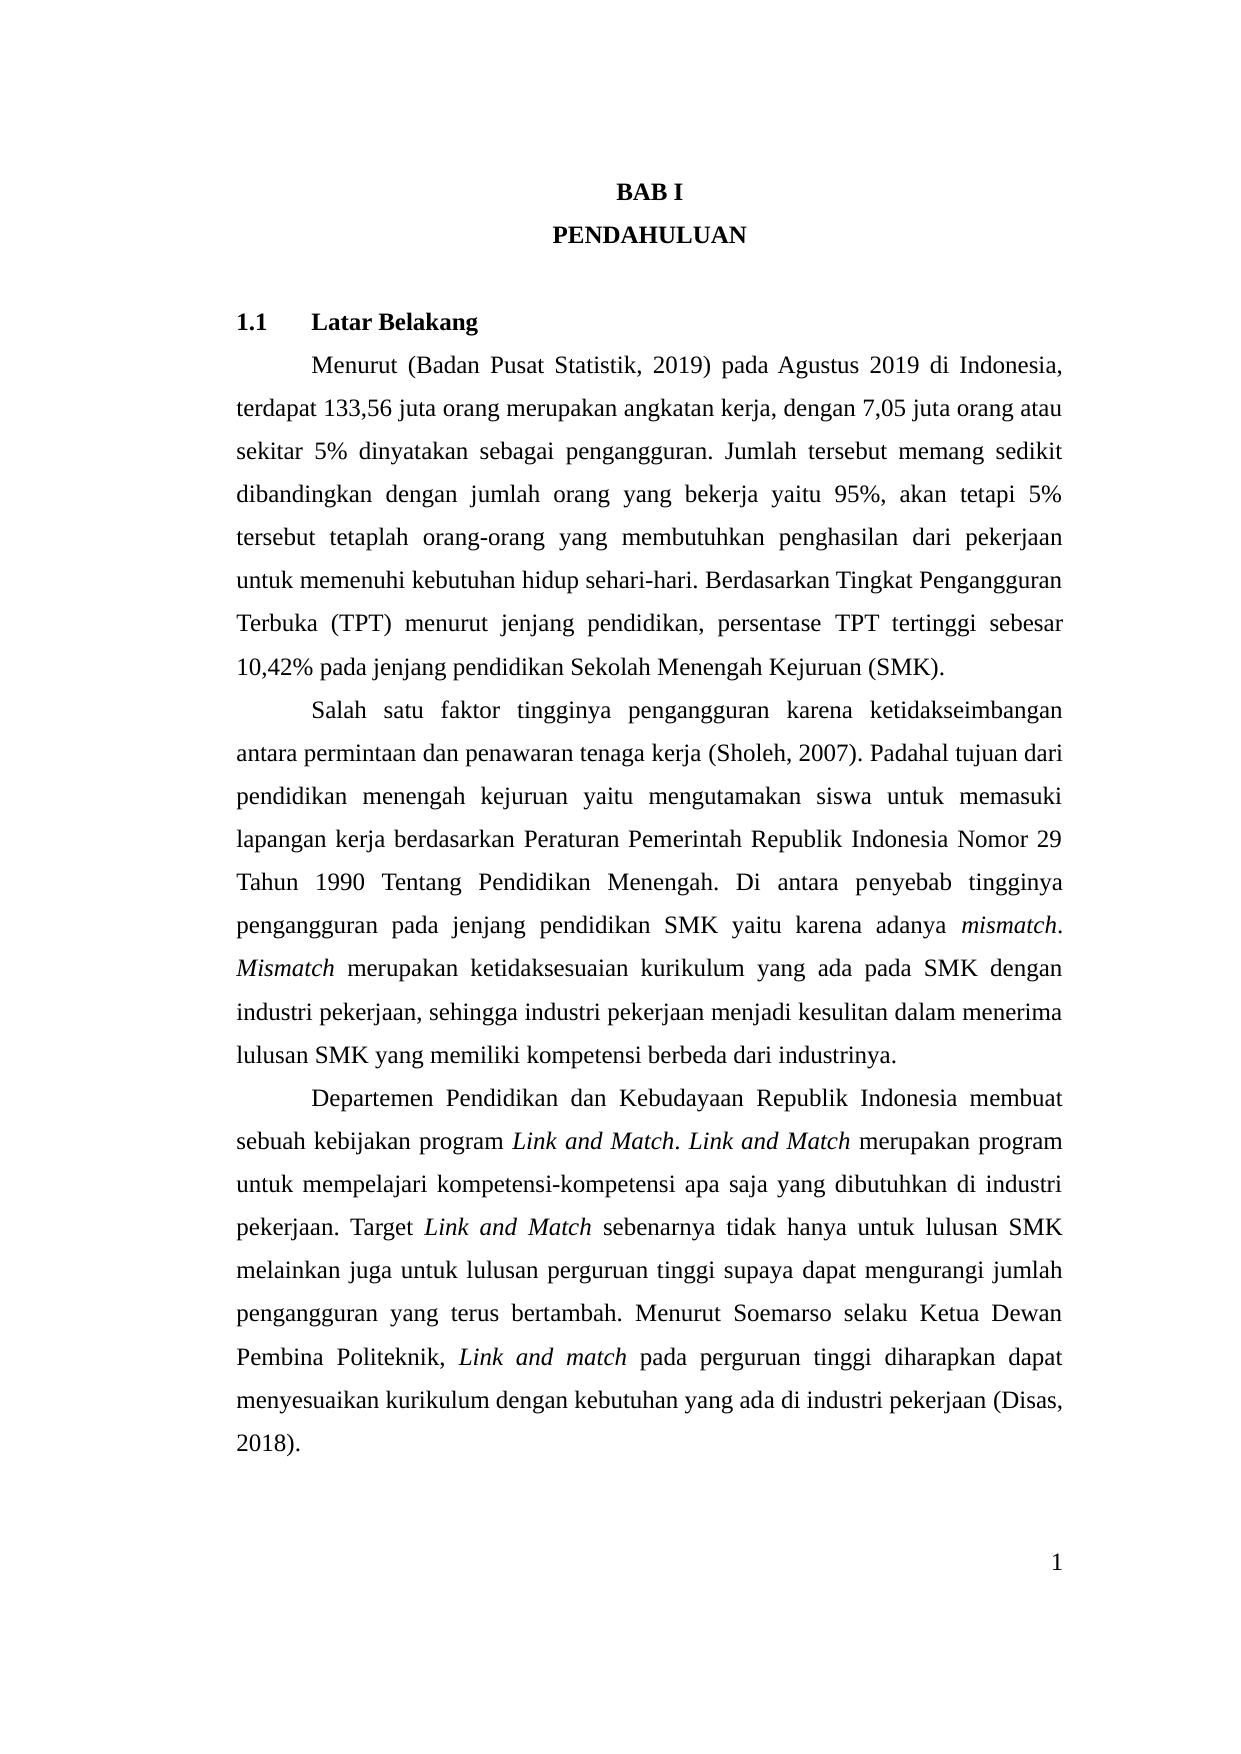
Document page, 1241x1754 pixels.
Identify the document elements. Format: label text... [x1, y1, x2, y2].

subtitle BAB I [236, 177, 1063, 206]
subtitle PENDAHULUAN [236, 220, 1063, 249]
text Menurut (Badan Pusat Statistik, 2019) pada Agustus 2019 di Indonesia, terdapat 133,56 juta orang merupakan angkatan kerja, dengan 7,05 juta orang atau sekitar 5% dinyatakan sebagai pengangguran. Jumlah tersebut memang sedikit dibandingkan dengan jumlah orang yang bekerja yaitu 95%, akan tetapi 5% tersebut tetaplah orang-orang yang membutuhkan penghasilan dari pekerjaan untuk memenuhi kebutuhan hidup sehari-hari. Berdasarkan Tingkat Pengangguran Terbuka (TPT) menurut jenjang pendidikan, persentase TPT tertinggi sebesar 10,42% pada jenjang pendidikan Sekolah Menengah Kejuruan (SMK). [236, 350, 1063, 680]
text Departemen Pendidikan dan Kebudayaan Republik Indonesia membuat sebuah kebijakan program Link and Match. Link and Match merupakan program untuk mempelajari kompetensi-kompetensi apa saja yang dibutuhkan di industri pekerjaan. Target Link and Match sebenarnya tidak hanya untuk lulusan SMK melainkan juga untuk lulusan perguruan tinggi supaya dapat mengurangi jumlah pengangguran yang terus bertambah. Menurut Soemarso selaku Ketua Dewan Pembina Politeknik, Link and match pada perguruan tinggi diharapkan dapat menyesuaikan kurikulum dengan kebutuhan yang ada di industri pekerjaan (Disas, 2018). [236, 1083, 1063, 1457]
text Salah satu faktor tingginya pengangguran karena ketidakseimbangan antara permintaan dan penawaran tenaga kerja (Sholeh, 2007). Padahal tujuan dari pendidikan menengah kejuruan yaitu mengutamakan siswa untuk memasuki lapangan kerja berdasarkan Peraturan Pemerintah Republik Indonesia Nomor 29 Tahun 1990 Tentang Pendidikan Menengah. Di antara penyebab tingginya pengangguran pada jenjang pendidikan SMK yaitu karena adanya mismatch. Mismatch merupakan ketidaksesuaian kurikulum yang ada pada SMK dengan industri pekerjaan, sehingga industri pekerjaan menjadi kesulitan dalam menerima lulusan SMK yang memiliki kompetensi berbeda dari industrinya. [236, 695, 1063, 1068]
subtitle 1.1 Latar Belakang [236, 307, 1063, 335]
